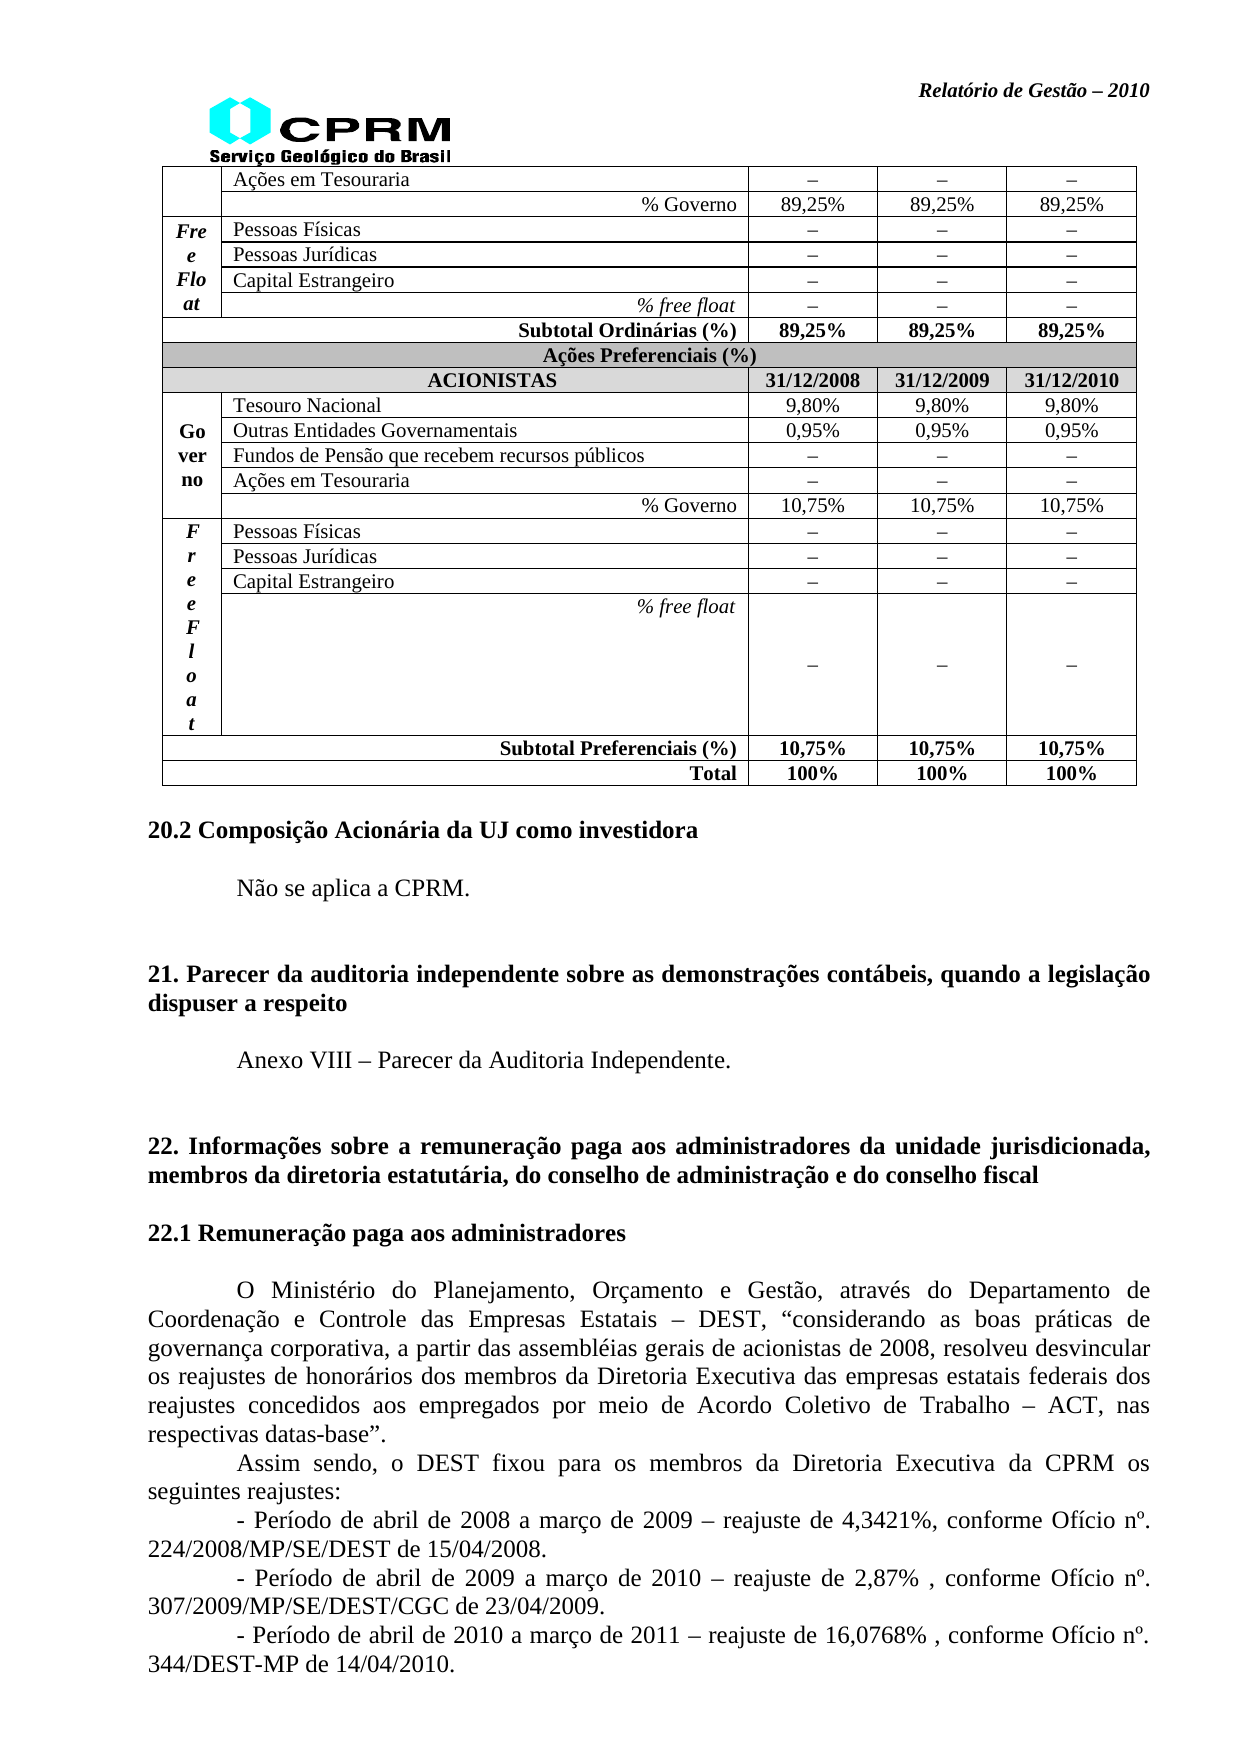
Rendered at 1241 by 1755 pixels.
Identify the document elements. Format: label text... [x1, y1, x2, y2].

table_cell Pessoas Físicas [222, 519, 748, 543]
table_cell [163, 167, 221, 216]
table_cell 9,80% [1007, 393, 1136, 417]
table_cell Outras Entidades Governamentais [222, 418, 748, 442]
table_cell – [749, 268, 877, 292]
table_cell – [1007, 443, 1136, 467]
text Não se aplica a CPRM. [148, 873, 1152, 901]
text - Período de abril de 2010 a março de 2011 – reajuste de 16,0768% , conforme Ofício nº. 344/DEST-MP de 14/04/2010. [148, 1620, 1152, 1678]
table_cell 10,75% [749, 736, 877, 760]
text Assim sendo, o DEST fixou para os membros da Diretoria Executiva da CPRM os seguintes reajustes: [148, 1448, 1152, 1505]
table_cell 9,80% [878, 393, 1006, 417]
table_cell 0,95% [1007, 418, 1136, 442]
table_cell – [749, 594, 877, 735]
table_cell % Governo [222, 192, 748, 216]
table_cell Free Float [163, 217, 221, 317]
table_cell – [878, 268, 1006, 292]
table_cell 10,75% [878, 494, 1006, 517]
table_cell – [878, 217, 1006, 241]
table_cell 89,25% [878, 318, 1006, 342]
table_cell – [1007, 217, 1136, 241]
table_cell Free Float [163, 519, 221, 735]
table_cell – [1007, 293, 1136, 317]
table_cell 10,75% [749, 494, 877, 517]
table_cell % free float [222, 594, 748, 735]
table_cell – [749, 443, 877, 467]
table_cell Total [163, 761, 748, 785]
table_cell – [749, 293, 877, 317]
table_cell – [749, 544, 877, 568]
table_cell Ações Preferenciais (%) [163, 343, 1136, 367]
table_cell Subtotal Preferenciais (%) [163, 736, 748, 760]
table_cell 100% [1007, 761, 1136, 785]
table_cell – [1007, 468, 1136, 492]
table_cell – [878, 167, 1006, 191]
table_cell Ações em Tesouraria [222, 468, 748, 492]
table_cell ACIONISTAS [163, 368, 748, 392]
table_cell – [1007, 594, 1136, 735]
table_cell 89,25% [878, 192, 1006, 216]
table_cell 31/12/2008 [749, 368, 877, 392]
table_cell Subtotal Ordinárias (%) [163, 318, 748, 342]
table_cell – [749, 569, 877, 593]
table_cell – [1007, 569, 1136, 593]
text 22.1 Remuneração paga aos administradores [148, 1218, 1152, 1246]
table_cell 100% [749, 761, 877, 785]
table_cell – [1007, 268, 1136, 292]
table_cell Pessoas Jurídicas [222, 544, 748, 568]
table_cell Pessoas Físicas [222, 217, 748, 241]
table_cell 10,75% [1007, 494, 1136, 517]
table_cell – [1007, 167, 1136, 191]
table_cell – [878, 519, 1006, 543]
table_cell – [749, 519, 877, 543]
table_cell 10,75% [878, 736, 1006, 760]
table_cell 10,75% [1007, 736, 1136, 760]
table_cell – [749, 468, 877, 492]
text 21. Parecer da auditoria independente sobre as demonstrações contábeis, quando a legislação dispuser a respeito [148, 959, 1152, 1016]
table_cell % free float [222, 293, 748, 317]
table_cell Ações em Tesouraria [222, 167, 748, 191]
text 22. Informações sobre a remuneração paga aos administradores da unidade jurisdicionada, membros da diretoria estatutária, do conselho de administração e do conselho fiscal [148, 1131, 1152, 1189]
table_cell 9,80% [749, 393, 877, 417]
table_cell 89,25% [1007, 192, 1136, 216]
text Anexo VIII – Parecer da Auditoria Independente. [148, 1045, 1152, 1074]
table_cell – [1007, 519, 1136, 543]
table_cell – [878, 293, 1006, 317]
table_cell Tesouro Nacional [222, 393, 748, 417]
table_cell Capital Estrangeiro [222, 569, 748, 593]
table_cell – [1007, 544, 1136, 568]
table_cell 0,95% [749, 418, 877, 442]
table_cell 89,25% [749, 192, 877, 216]
table_cell 31/12/2010 [1007, 368, 1136, 392]
text - Período de abril de 2008 a março de 2009 – reajuste de 4,3421%, conforme Ofício nº. 224/2008/MP/SE/DEST de 15/04/2008. [148, 1505, 1152, 1563]
table_cell 89,25% [749, 318, 877, 342]
table_cell – [878, 468, 1006, 492]
text O Ministério do Planejamento, Orçamento e Gestão, através do Departamento de Coordenação e Controle das Empresas Estatais – DEST, “considerando as boas práticas de governança corporativa, a partir das assembléias gerais de acionistas de 2008, resolveu desvincular os reajustes de honorários dos membros da Diretoria Executiva das empresas estatais federais dos reajustes concedidos aos empregados por meio de Acordo Coletivo de Trabalho – ACT, nas respectivas datas-base”. [148, 1275, 1152, 1448]
table_cell Governo [163, 393, 221, 517]
table_cell – [1007, 243, 1136, 266]
table_cell – [878, 544, 1006, 568]
table_cell Fundos de Pensão que recebem recursos públicos [222, 443, 748, 467]
table_cell – [749, 243, 877, 266]
table_cell 0,95% [878, 418, 1006, 442]
table_cell 100% [878, 761, 1006, 785]
table_cell 89,25% [1007, 318, 1136, 342]
table_cell – [749, 167, 877, 191]
table_cell Pessoas Jurídicas [222, 243, 748, 266]
text - Período de abril de 2009 a março de 2010 – reajuste de 2,87% , conforme Ofício nº. 307/2009/MP/SE/DEST/CGC de 23/04/2009. [148, 1563, 1152, 1620]
text 20.2 Composição Acionária da UJ como investidora [148, 815, 1152, 844]
table_cell % Governo [222, 494, 748, 517]
table_cell – [878, 243, 1006, 266]
table_cell Capital Estrangeiro [222, 268, 748, 292]
table_cell – [878, 594, 1006, 735]
table_cell – [878, 569, 1006, 593]
table_cell 31/12/2009 [878, 368, 1006, 392]
table_cell – [878, 443, 1006, 467]
table_cell – [749, 217, 877, 241]
